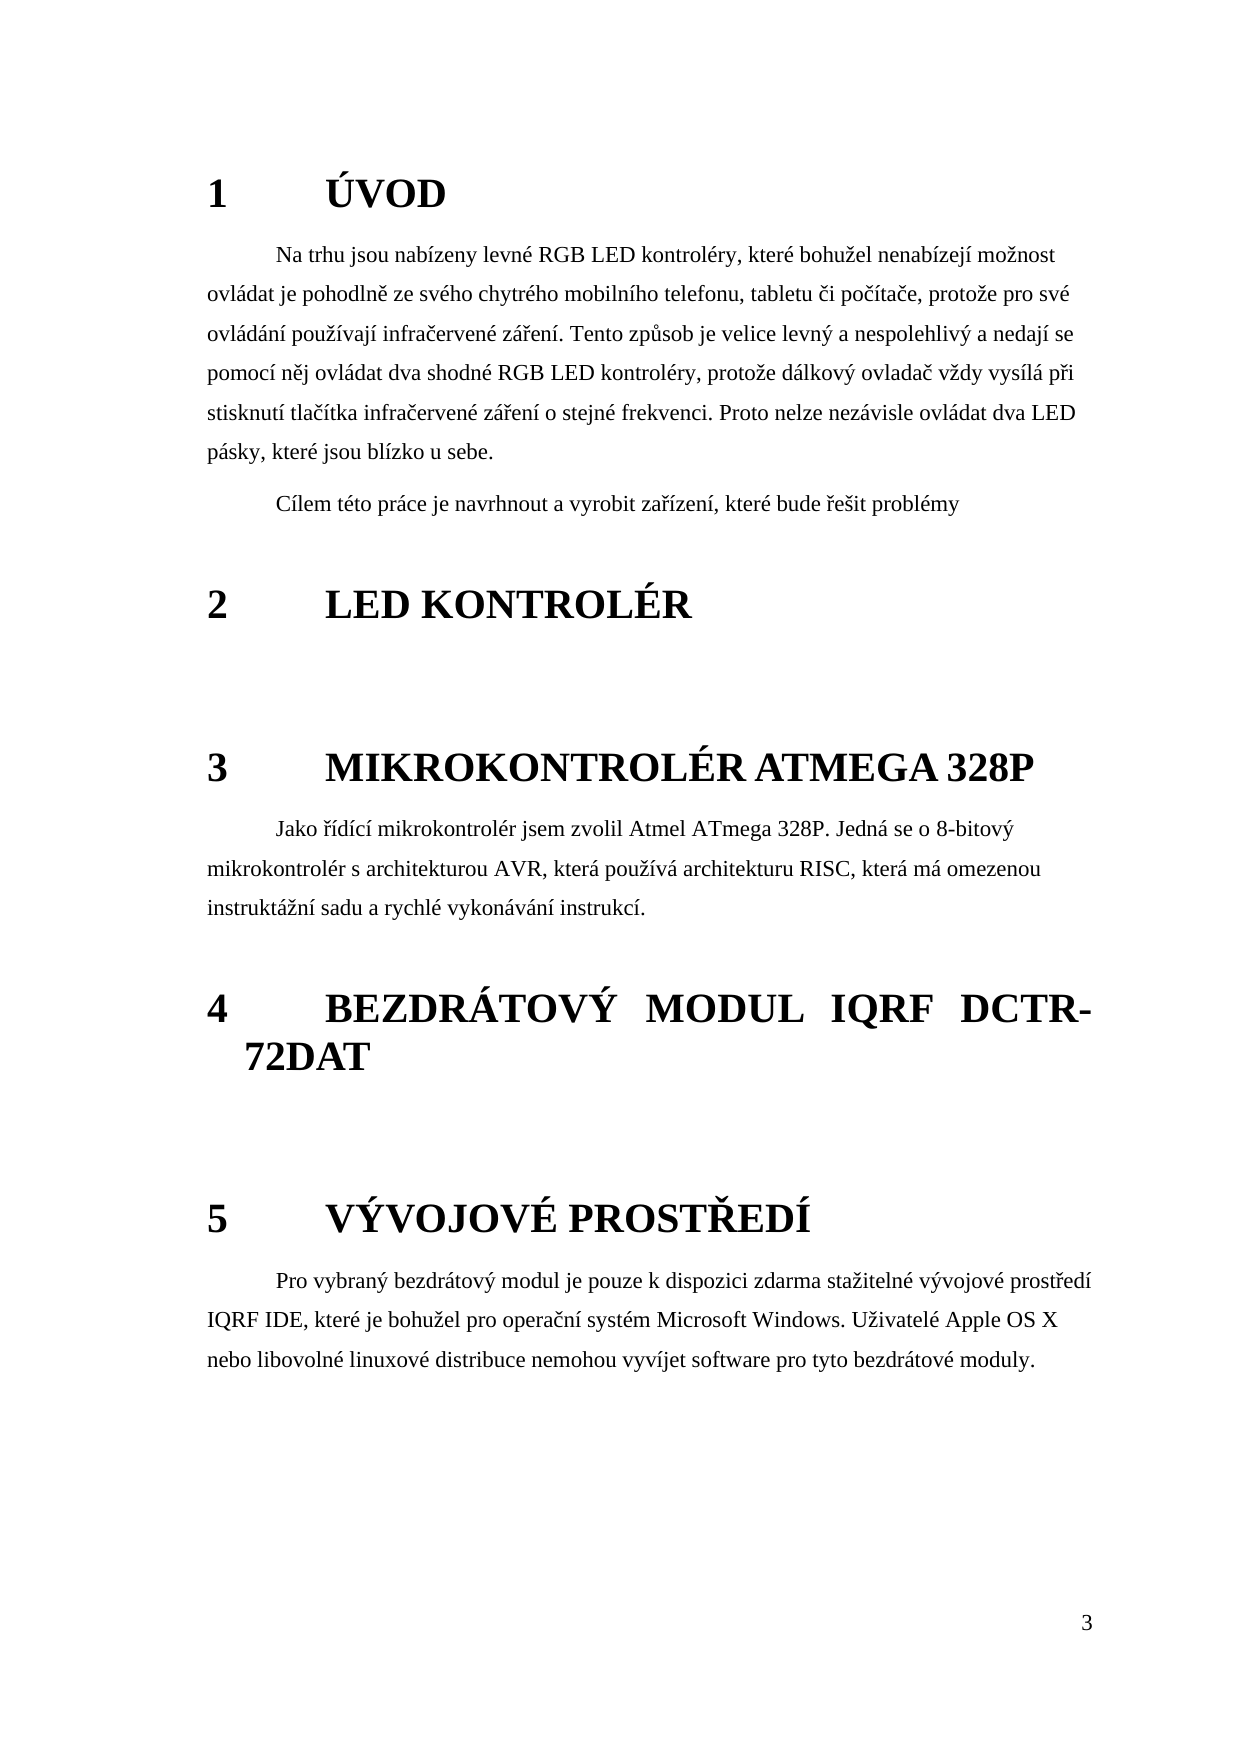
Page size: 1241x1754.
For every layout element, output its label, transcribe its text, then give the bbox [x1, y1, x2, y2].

subtitle Úvod [207, 168, 1092, 216]
subtitle Bezdrátový modul IQRF DCTR-72DAT [207, 984, 1092, 1079]
subtitle Mikrokontrolér ATmega 328P [207, 742, 1092, 790]
subtitle LED Kontrolér [207, 580, 1092, 628]
text Na trhu jsou nabízeny levné RGB LED kontroléry, které bohužel nenabízejí možnost ovládat je pohodlně ze svého chytrého mobilního telefonu, tabletu či počítače, protože pro své ovládání používají infračervené záření. Tento způsob je velice levný a nespolehlivý a nedají se pomocí něj ovládat dva shodné RGB LED kontroléry, protože dálkový ovladač vždy vysílá při stisknutí tlačítka infračervené záření o stejné frekvenci. Proto nelze nezávisle ovládat dva LED pásky, které jsou blízko u sebe. [207, 241, 1092, 465]
text Jako řídící mikrokontrolér jsem zvolil Atmel ATmega 328P. Jedná se o 8‑bitový mikrokontrolér s architekturou AVR, která používá architekturu RISC, která má omezenou instruktážní sadu a rychlé vykonávání instrukcí. [207, 815, 1092, 921]
text Cílem této práce je navrhnout a vyrobit zařízení, které bude řešit problémy [207, 490, 1092, 517]
text Pro vybraný bezdrátový modul je pouze k dispozici zdarma stažitelné vývojové prostředí IQRF IDE, které je bohužel pro operační systém Microsoft Windows. Uživatelé Apple OS X nebo libovolné linuxové distribuce nemohou vyvíjet software pro tyto bezdrátové moduly. [207, 1267, 1092, 1372]
subtitle Vývojové prostředí [207, 1194, 1092, 1242]
